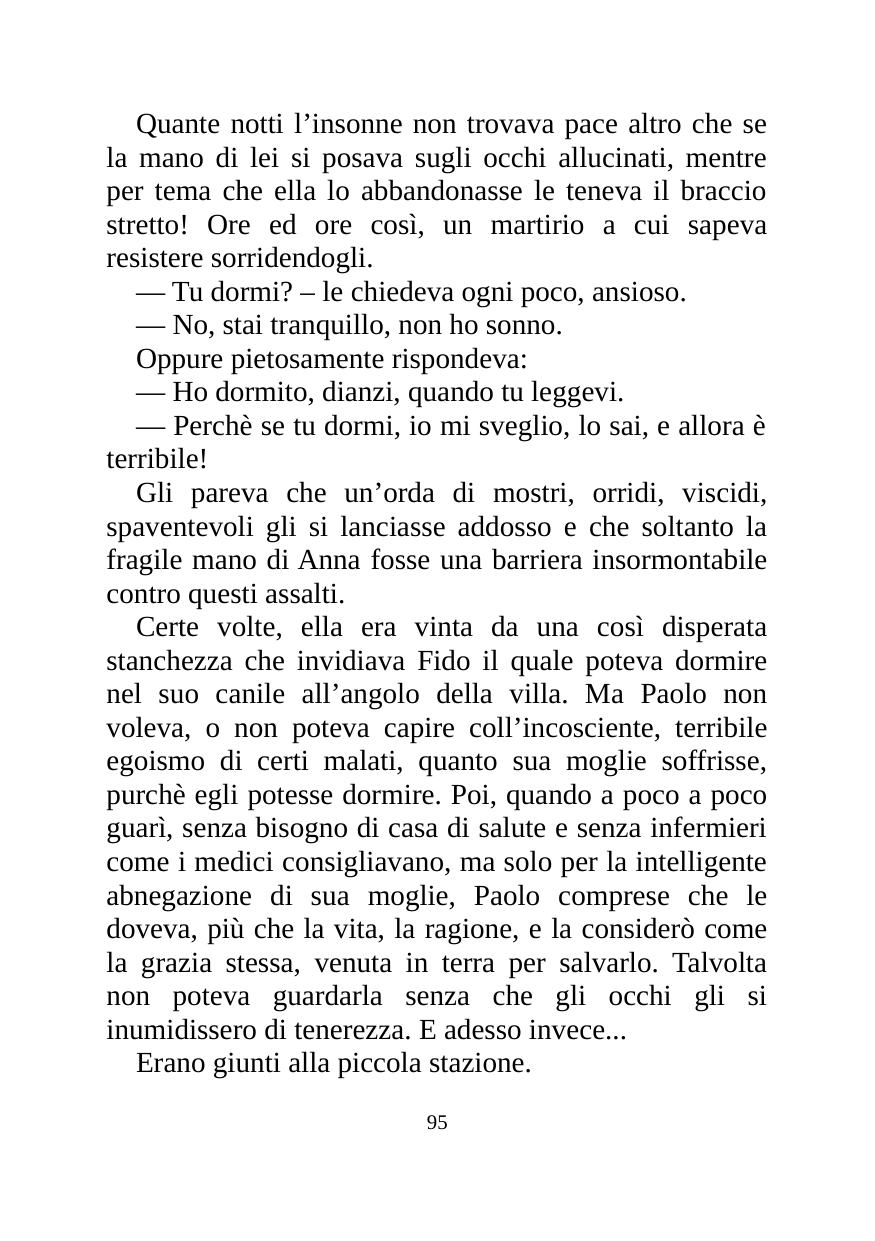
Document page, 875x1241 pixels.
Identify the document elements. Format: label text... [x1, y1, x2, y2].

text Oppure pietosamente rispondeva: [106, 341, 768, 374]
text — No, stai tranquillo, non ho sonno. [106, 307, 768, 341]
text Certe volte, ella era vinta da una così disperata stanchezza che invidiava Fido il quale poteva dormire nel suo canile all’angolo della villa. Ma Paolo non voleva, o non poteva capire coll’incosciente, terribile egoismo di certi malati, quanto sua moglie soffrisse, purchè egli potesse dormire. Poi, quando a poco a poco guarì, senza bisogno di casa di salute e senza infermieri come i medici consigliavano, ma solo per la intelligente abnegazione di sua moglie, Paolo comprese che le doveva, più che la vita, la ragione, e la considerò come la grazia stessa, venuta in terra per salvarlo. Talvolta non poteva guardarla senza che gli occhi gli si inumidissero di tenerezza. E adesso invece... [106, 609, 768, 1045]
text — Ho dormito, dianzi, quando tu leggevi. [106, 374, 768, 408]
text — Perchè se tu dormi, io mi sveglio, lo sai, e allora è terribile! [106, 408, 768, 475]
text Quante notti l’insonne non trovava pace altro che se la mano di lei si posava sugli occhi allucinati, mentre per tema che ella lo abbandonasse le teneva il braccio stretto! Ore ed ore così, un martirio a cui sapeva resistere sorridendogli. [106, 106, 768, 274]
text Erano giunti alla piccola stazione. [106, 1045, 768, 1079]
text Gli pareva che un’orda di mostri, orridi, viscidi, spaventevoli gli si lanciasse addosso e che soltanto la fragile mano di Anna fosse una barriera insormontabile contro questi assalti. [106, 475, 768, 609]
text — Tu dormi? – le chiedeva ogni poco, ansioso. [106, 274, 768, 307]
